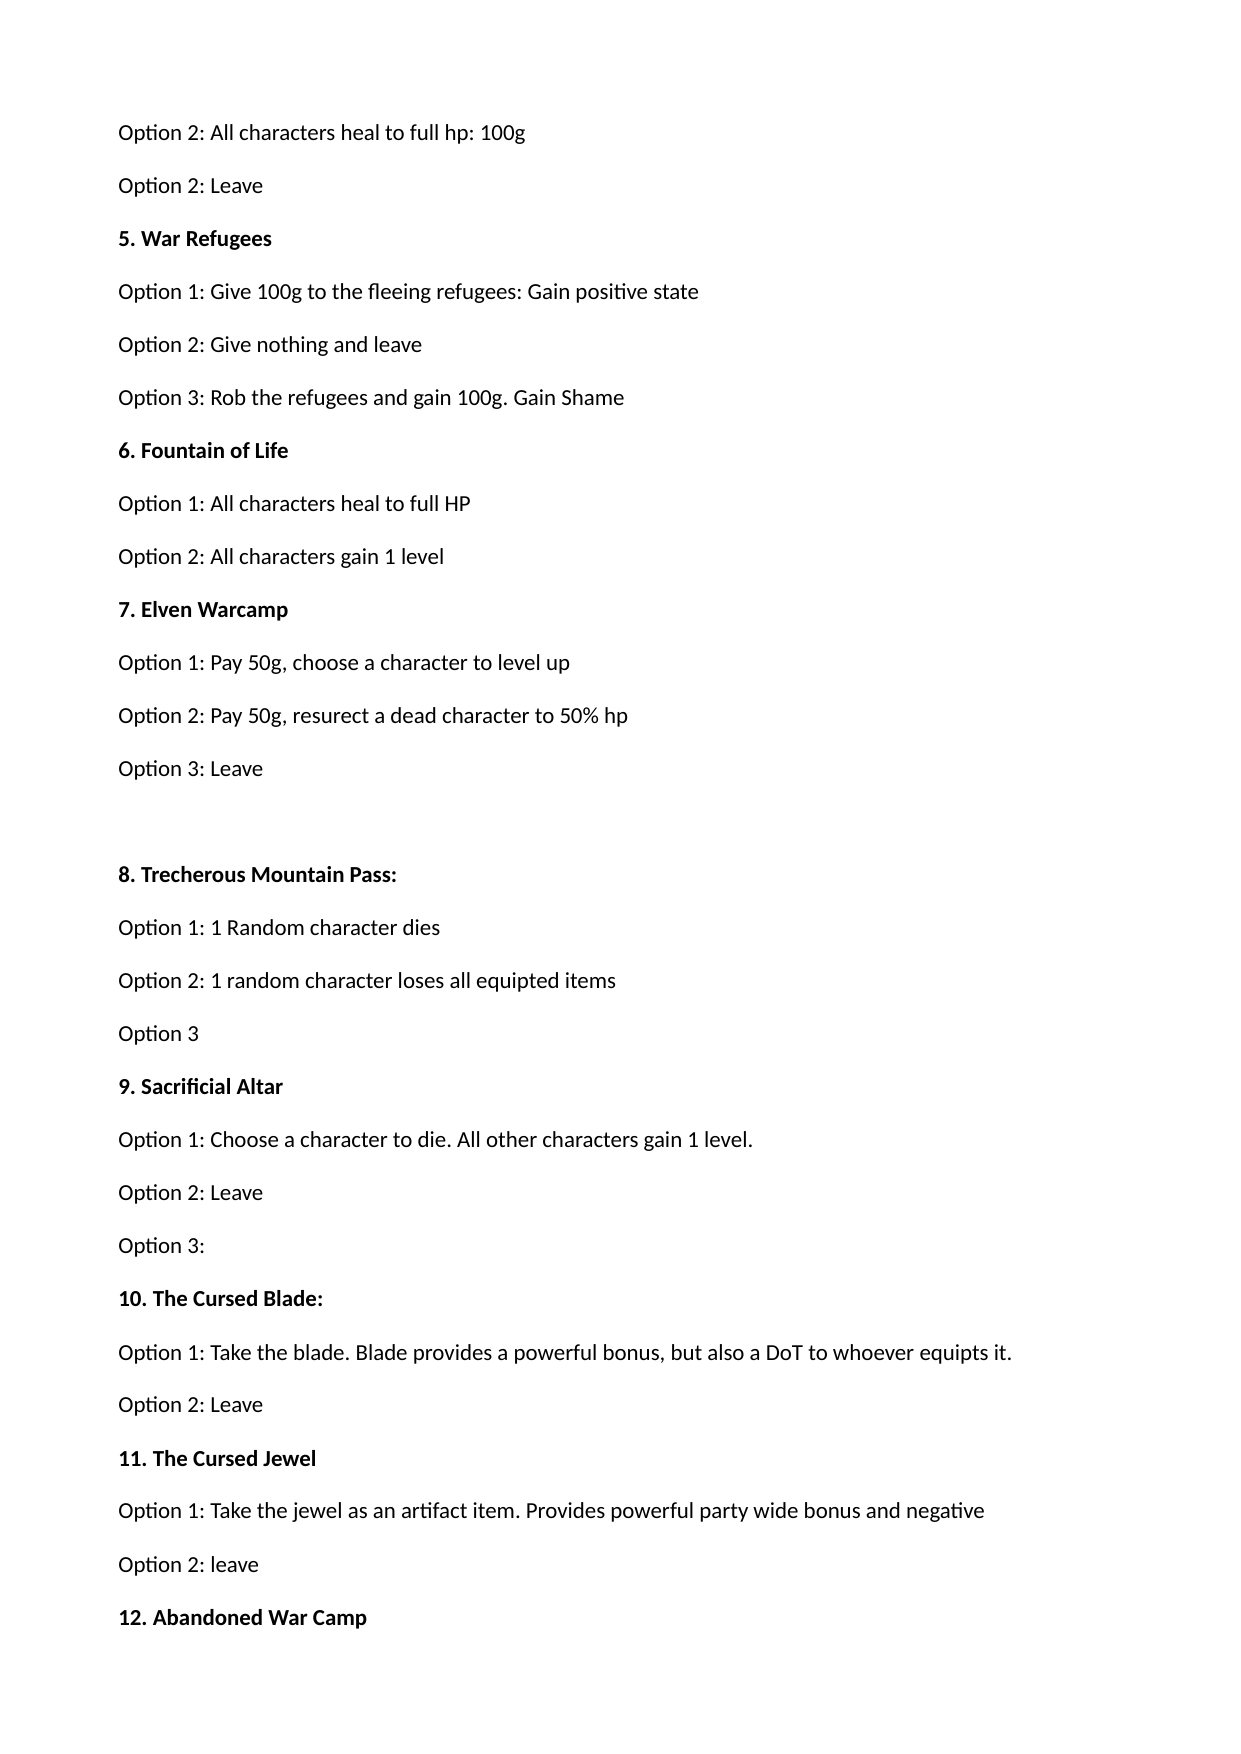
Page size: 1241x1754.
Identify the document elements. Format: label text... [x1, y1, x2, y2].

text Option 2: Leave [118, 1391, 1122, 1419]
text Option 3 [118, 1019, 1122, 1047]
text Option 3: Leave [118, 754, 1122, 782]
text 9. Sacrificial Altar [118, 1072, 1122, 1101]
text Option 1: Take the jewel as an artifact item. Provides powerful party wide bonus and negative [118, 1497, 1122, 1525]
text Option 2: leave [118, 1550, 1122, 1578]
text Option 1: Give 100g to the fleeing refugees: Gain positive state [118, 277, 1122, 305]
text Option 2: Leave [118, 1178, 1122, 1207]
text Option 2: 1 random character loses all equipted items [118, 966, 1122, 994]
text Option 2: All characters heal to full hp: 100g [118, 118, 1122, 146]
text Option 1: 1 Random character dies [118, 913, 1122, 941]
text Option 3: [118, 1232, 1122, 1259]
text Option 1: Take the blade. Blade provides a powerful bonus, but also a DoT to whoever equipts it. [118, 1338, 1122, 1366]
text Option 2: Pay 50g, resurect a dead character to 50% hp [118, 701, 1122, 729]
text 10. The Cursed Blade: [118, 1284, 1122, 1313]
text Option 1: All characters heal to full HP [118, 489, 1122, 517]
text Option 1: Choose a character to die. All other characters gain 1 level. [118, 1126, 1122, 1153]
text 12. Abandoned War Camp [118, 1603, 1122, 1631]
text 6. Fountain of Life [118, 436, 1122, 464]
text 5. War Refugees [118, 224, 1122, 252]
text Option 3: Rob the refugees and gain 100g. Gain Shame [118, 383, 1122, 411]
text 8. Trecherous Mountain Pass: [118, 860, 1122, 888]
text Option 2: Leave [118, 171, 1122, 199]
text Option 1: Pay 50g, choose a character to level up [118, 648, 1122, 676]
text 11. The Cursed Jewel [118, 1444, 1122, 1472]
text Option 2: All characters gain 1 level [118, 542, 1122, 570]
text 7. Elven Warcamp [118, 595, 1122, 623]
text Option 2: Give nothing and leave [118, 330, 1122, 358]
